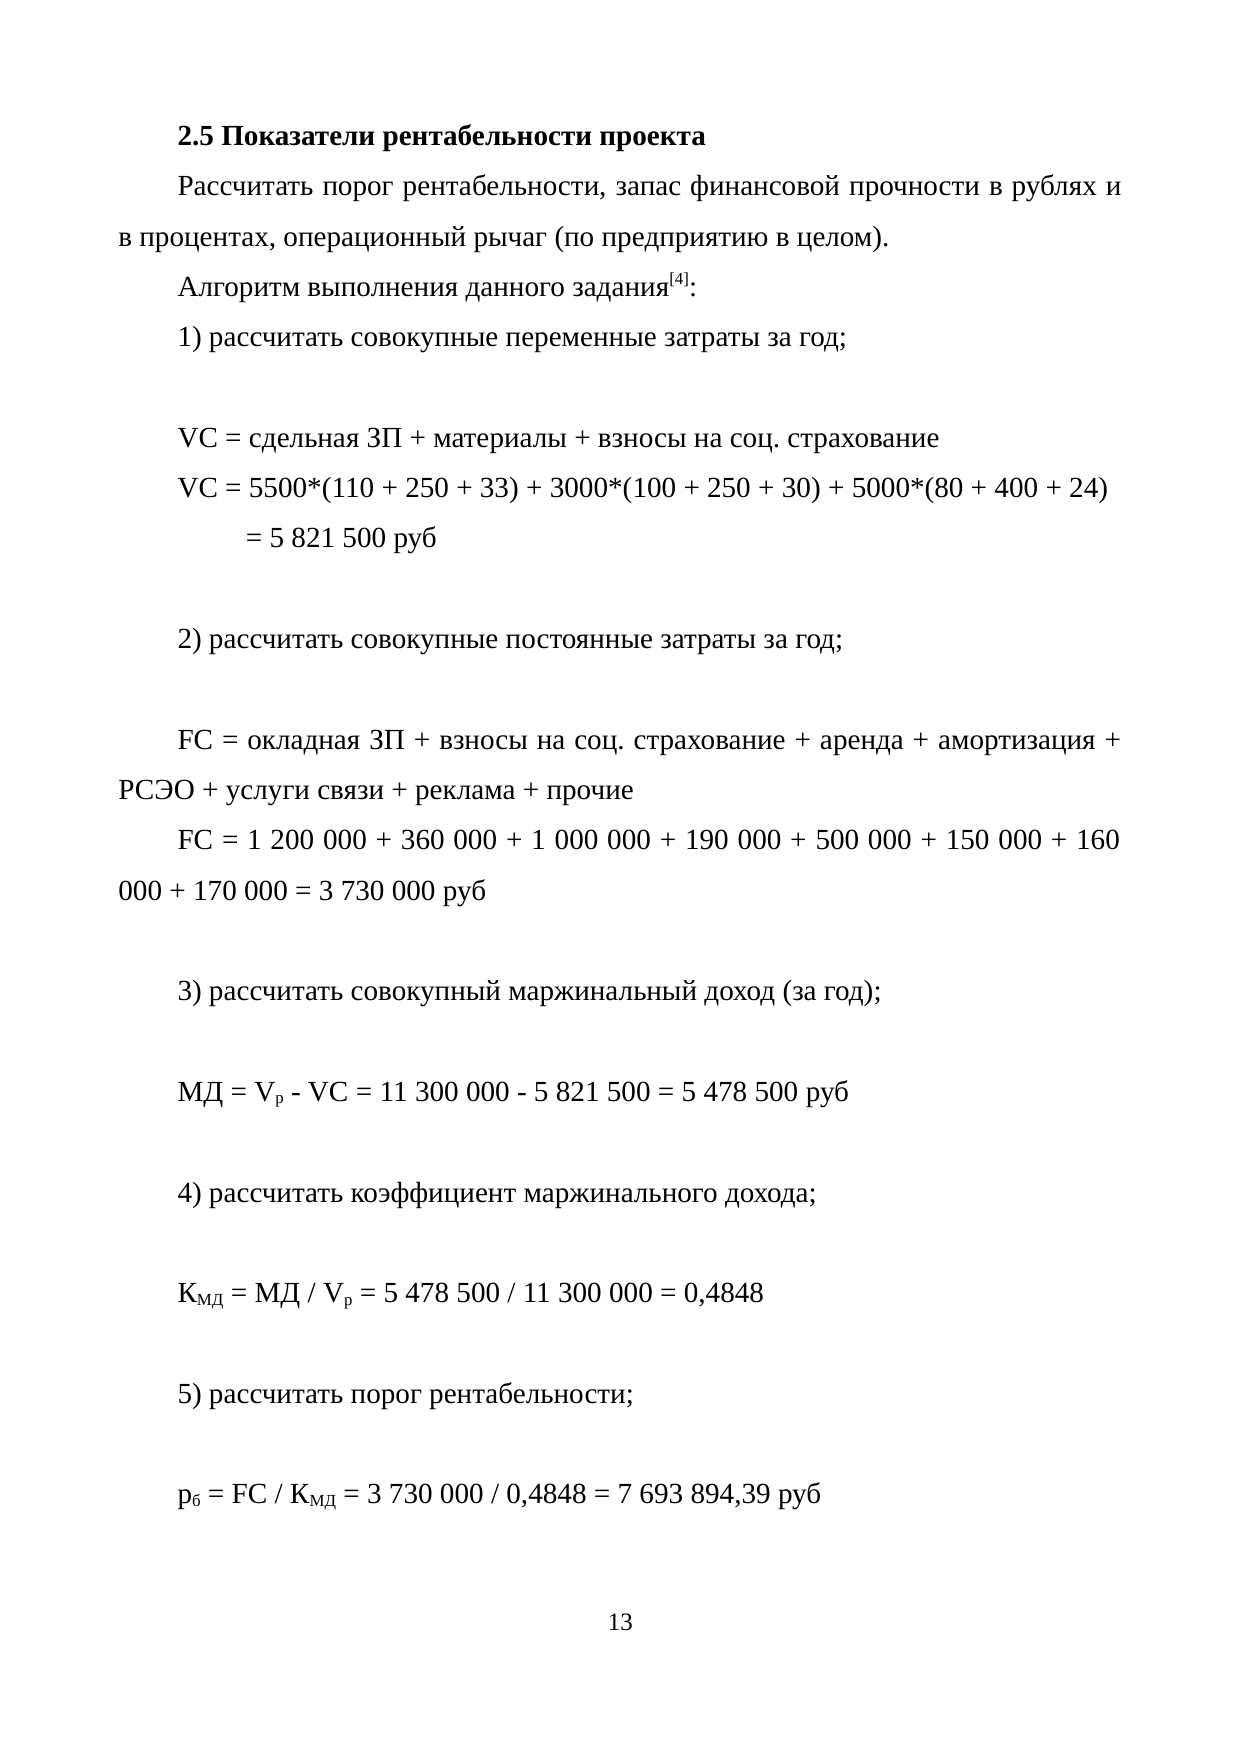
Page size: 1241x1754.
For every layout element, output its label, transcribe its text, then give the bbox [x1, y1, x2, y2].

text 2.5 Показатели рентабельности проекта [118, 118, 1122, 152]
text МД = Vр - VC = 11 300 000 - 5 821 500 = 5 478 500 руб [118, 1074, 1122, 1108]
text = 5 821 500 руб [118, 521, 1122, 554]
text 3) рассчитать совокупный маржинальный доход (за год); [118, 973, 1122, 1007]
text FC = окладная ЗП + взносы на соц. страхование + аренда + амортизация + РСЭО + услуги связи + реклама + прочие [118, 722, 1122, 806]
text 2) рассчитать совокупные постоянные затраты за год; [118, 621, 1122, 655]
text FC = 1 200 000 + 360 000 + 1 000 000 + 190 000 + 500 000 + 150 000 + 160 000 + 170 000 = 3 730 000 руб [118, 822, 1122, 906]
text pб = FC / КМД = 3 730 000 / 0,4848 = 7 693 894,39 руб [118, 1477, 1122, 1510]
text VC = сдельная ЗП + материалы + взносы на соц. страхование [118, 420, 1122, 453]
text 1) рассчитать совокупные переменные затраты за год; [118, 319, 1122, 353]
text Алгоритм выполнения данного задания[4]: [118, 269, 1122, 303]
text Рассчитать порог рентабельности, запас финансовой прочности в рублях и в процентах, операционный рычаг (по предприятию в целом). [118, 168, 1122, 252]
text КМД = МД / Vр = 5 478 500 / 11 300 000 = 0,4848 [118, 1275, 1122, 1309]
text VC = 5500*(110 + 250 + 33) + 3000*(100 + 250 + 30) + 5000*(80 + 400 + 24) [118, 470, 1122, 504]
text 5) рассчитать порог рентабельности; [118, 1376, 1122, 1409]
text 4) рассчитать коэффициент маржинального дохода; [118, 1175, 1122, 1208]
